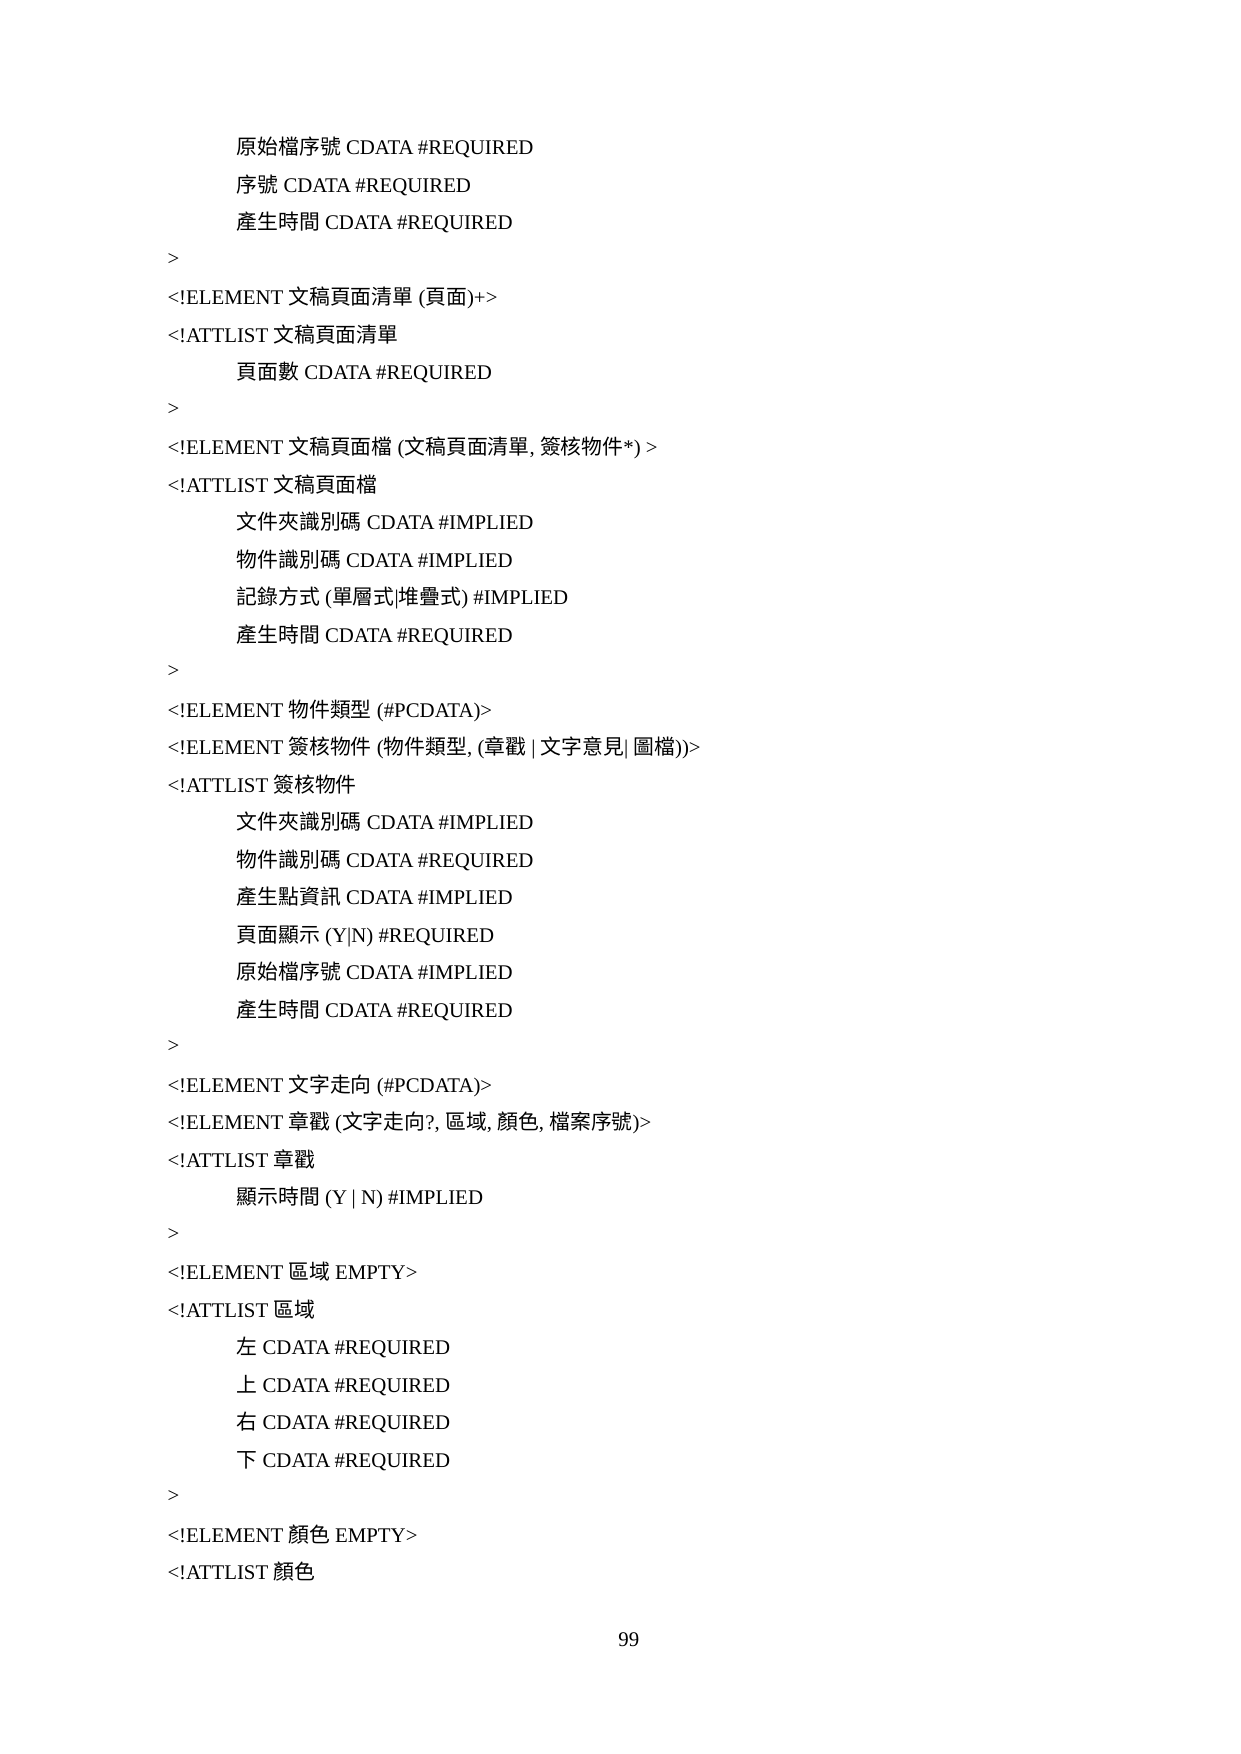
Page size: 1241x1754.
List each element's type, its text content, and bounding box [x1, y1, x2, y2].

text <!ATTLIST 簽核物件 [162, 764, 1094, 802]
text <!ELEMENT 章戳 (文字走向?, 區域, 顏色, 檔案序號)> [162, 1102, 1094, 1139]
text > [162, 1477, 1094, 1514]
text <!ELEMENT 文稿頁面清單 (頁面)+> [162, 277, 1094, 314]
text 原始檔序號 CDATA #IMPLIED [162, 952, 1094, 989]
text > [162, 239, 1094, 277]
text 頁面數 CDATA #REQUIRED [162, 352, 1094, 389]
text <!ELEMENT 文稿頁面檔 (文稿頁面清單, 簽核物件*) > [162, 427, 1094, 464]
text <!ELEMENT 顏色 EMPTY> [162, 1514, 1094, 1552]
text 原始檔序號 CDATA #REQUIRED [162, 127, 1094, 164]
text <!ATTLIST 文稿頁面檔 [162, 464, 1094, 502]
text 右 CDATA #REQUIRED [162, 1402, 1094, 1439]
text 產生點資訊 CDATA #IMPLIED [162, 877, 1094, 914]
text 產生時間 CDATA #REQUIRED [162, 202, 1094, 239]
text <!ATTLIST 文稿頁面清單 [162, 314, 1094, 352]
text <!ELEMENT 簽核物件 (物件類型, (章戳 | 文字意見| 圖檔))> [162, 727, 1094, 764]
text > [162, 652, 1094, 689]
text 序號 CDATA #REQUIRED [162, 164, 1094, 202]
text <!ELEMENT 區域 EMPTY> [162, 1252, 1094, 1289]
text 產生時間 CDATA #REQUIRED [162, 989, 1094, 1027]
text <!ATTLIST 區域 [162, 1289, 1094, 1327]
text 下 CDATA #REQUIRED [162, 1439, 1094, 1477]
text > [162, 1214, 1094, 1252]
text 上 CDATA #REQUIRED [162, 1364, 1094, 1402]
text 左 CDATA #REQUIRED [162, 1327, 1094, 1364]
text 產生時間 CDATA #REQUIRED [162, 614, 1094, 652]
text > [162, 389, 1094, 427]
text <!ELEMENT 文字走向 (#PCDATA)> [162, 1064, 1094, 1102]
text 物件識別碼 CDATA #IMPLIED [162, 539, 1094, 577]
text > [162, 1027, 1094, 1064]
text 文件夾識別碼 CDATA #IMPLIED [162, 502, 1094, 539]
text 物件識別碼 CDATA #REQUIRED [162, 839, 1094, 877]
text 記錄方式 (單層式|堆疊式) #IMPLIED [162, 577, 1094, 614]
text <!ATTLIST 顏色 [162, 1552, 1094, 1589]
text <!ATTLIST 章戳 [162, 1139, 1094, 1177]
text 頁面顯示 (Y|N) #REQUIRED [162, 914, 1094, 952]
text <!ELEMENT 物件類型 (#PCDATA)> [162, 689, 1094, 727]
text 顯示時間 (Y | N) #IMPLIED [162, 1177, 1094, 1214]
text 文件夾識別碼 CDATA #IMPLIED [162, 802, 1094, 839]
